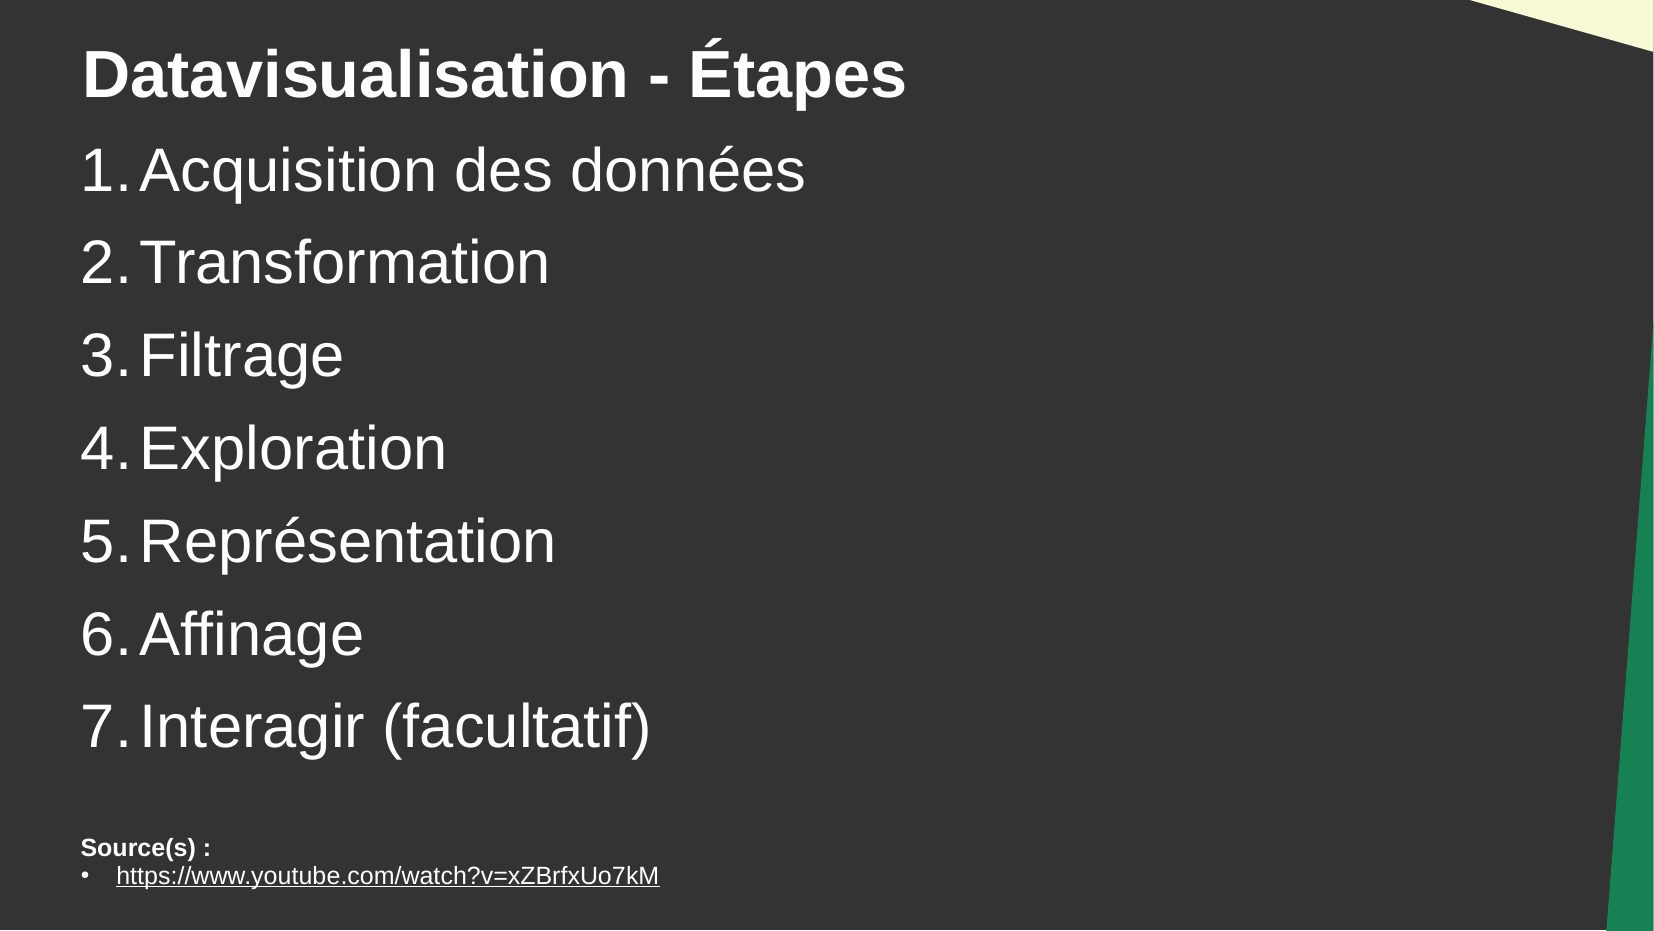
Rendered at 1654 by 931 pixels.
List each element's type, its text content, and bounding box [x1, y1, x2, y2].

text_box [1469, 0, 1654, 53]
title Datavisualisation - Étapes [82, 37, 1571, 122]
text_box [1606, 314, 1654, 931]
list Acquisition des données Transformation Filtrage Exploration Représentation Affinage Interagir (facultatif) [80, 135, 1560, 762]
text_box Source(s) : https://www.youtube.com/watch?v=xZBrfxUo7kM [65, 826, 1483, 926]
